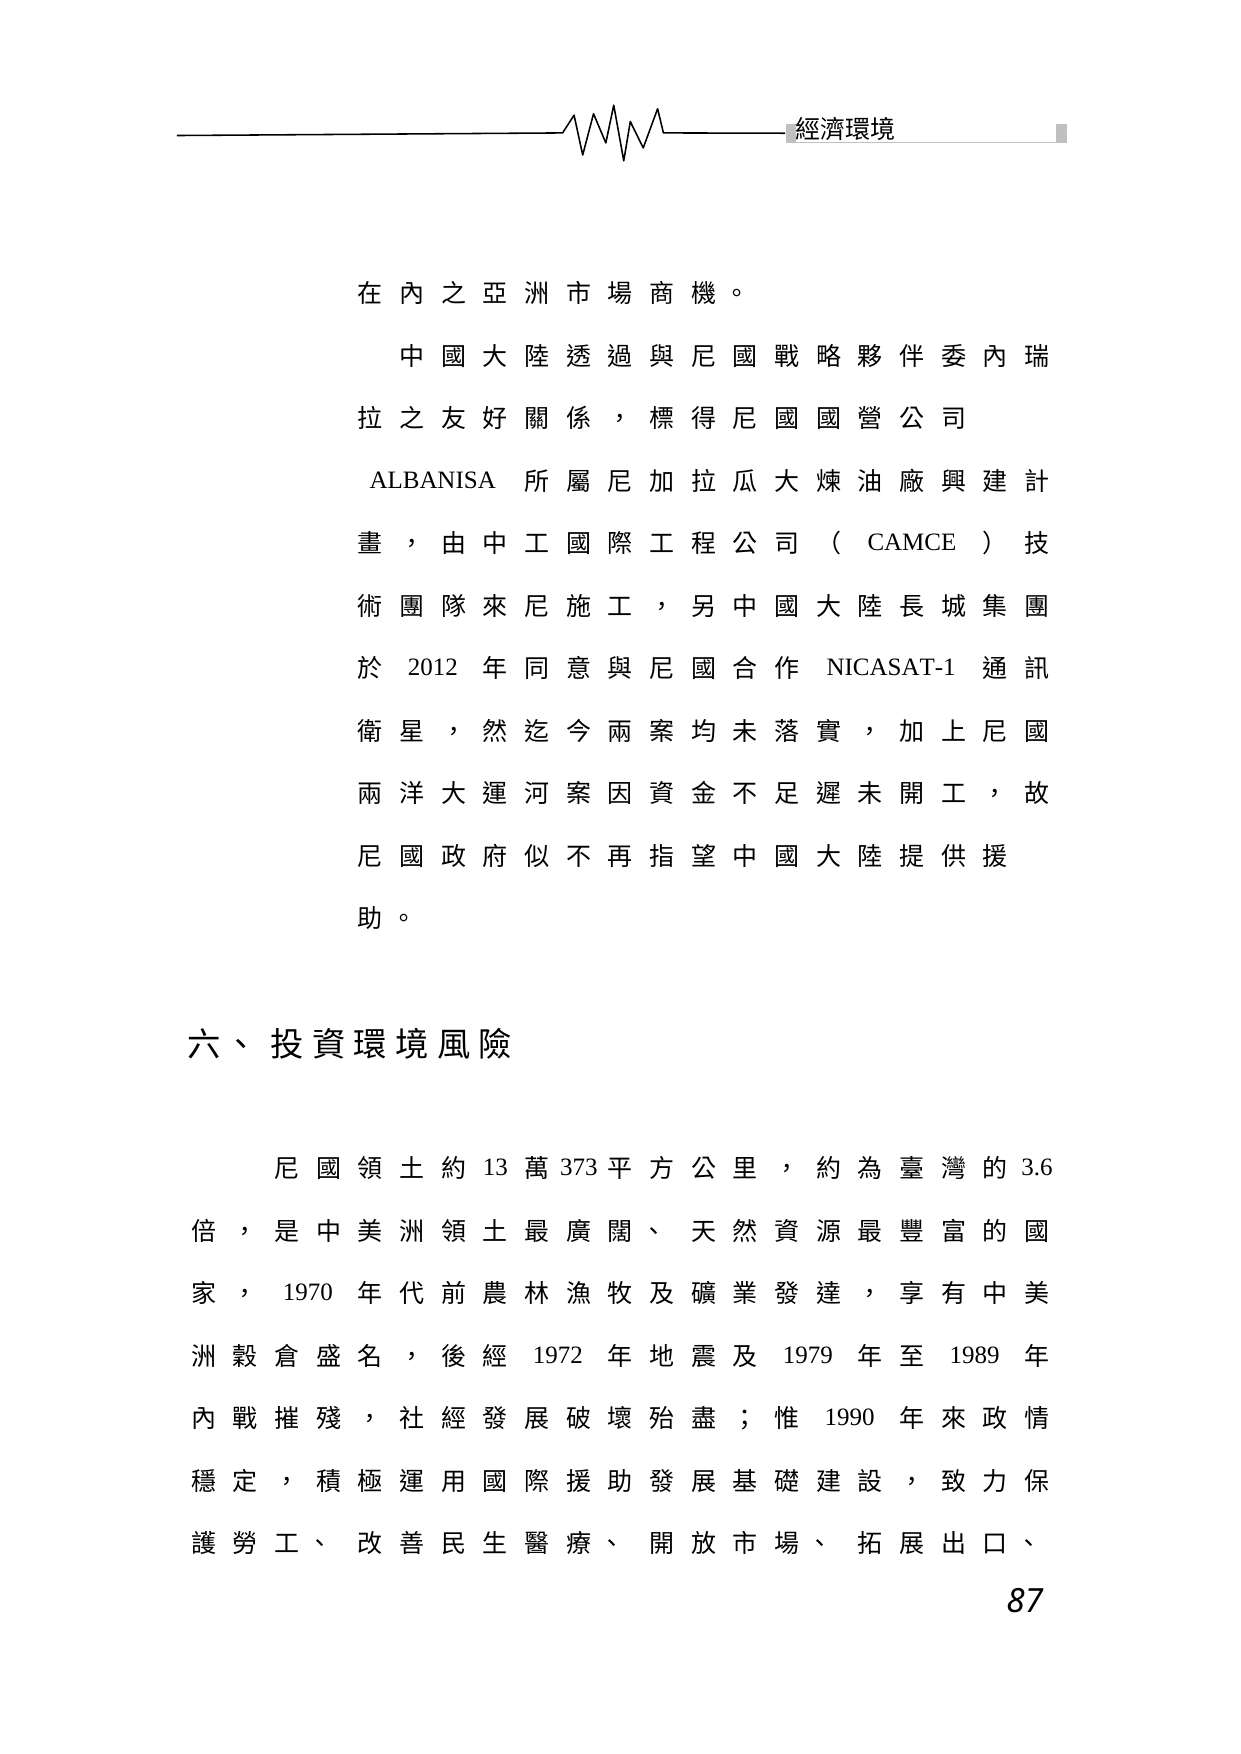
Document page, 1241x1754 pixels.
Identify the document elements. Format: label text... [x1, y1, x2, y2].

text 在內之亞洲市場商機。 [330, 250, 1058, 313]
text 尼國領土約13萬373平方公里，約為臺灣的3.6倍，是中美洲領土最廣闊、天然資源最豐富的國家，1970年代前農林漁牧及礦業發達，享有中美洲穀倉盛名，後經1972年地震及1979年至1989年內戰摧殘，社經發展破壞殆盡；惟1990年來政情穩定，積極運用國際援助發展基礎建設，致力保護勞工、改善民生醫療、開放市場、拓展出口、 [183, 1125, 1058, 1563]
text 六、投資環境風險 [183, 1000, 1058, 1063]
text 中國大陸透過與尼國戰略夥伴委內瑞拉之友好關係，標得尼國國營公司ALBANISA所屬尼加拉瓜大煉油廠興建計畫，由中工國際工程公司（CAMCE）技術團隊來尼施工，另中國大陸長城集團於2012年同意與尼國合作NICASAT-1通訊衛星，然迄今兩案均未落實，加上尼國兩洋大運河案因資金不足遲未開工，故尼國政府似不再指望中國大陸提供援助。 [330, 313, 1058, 938]
